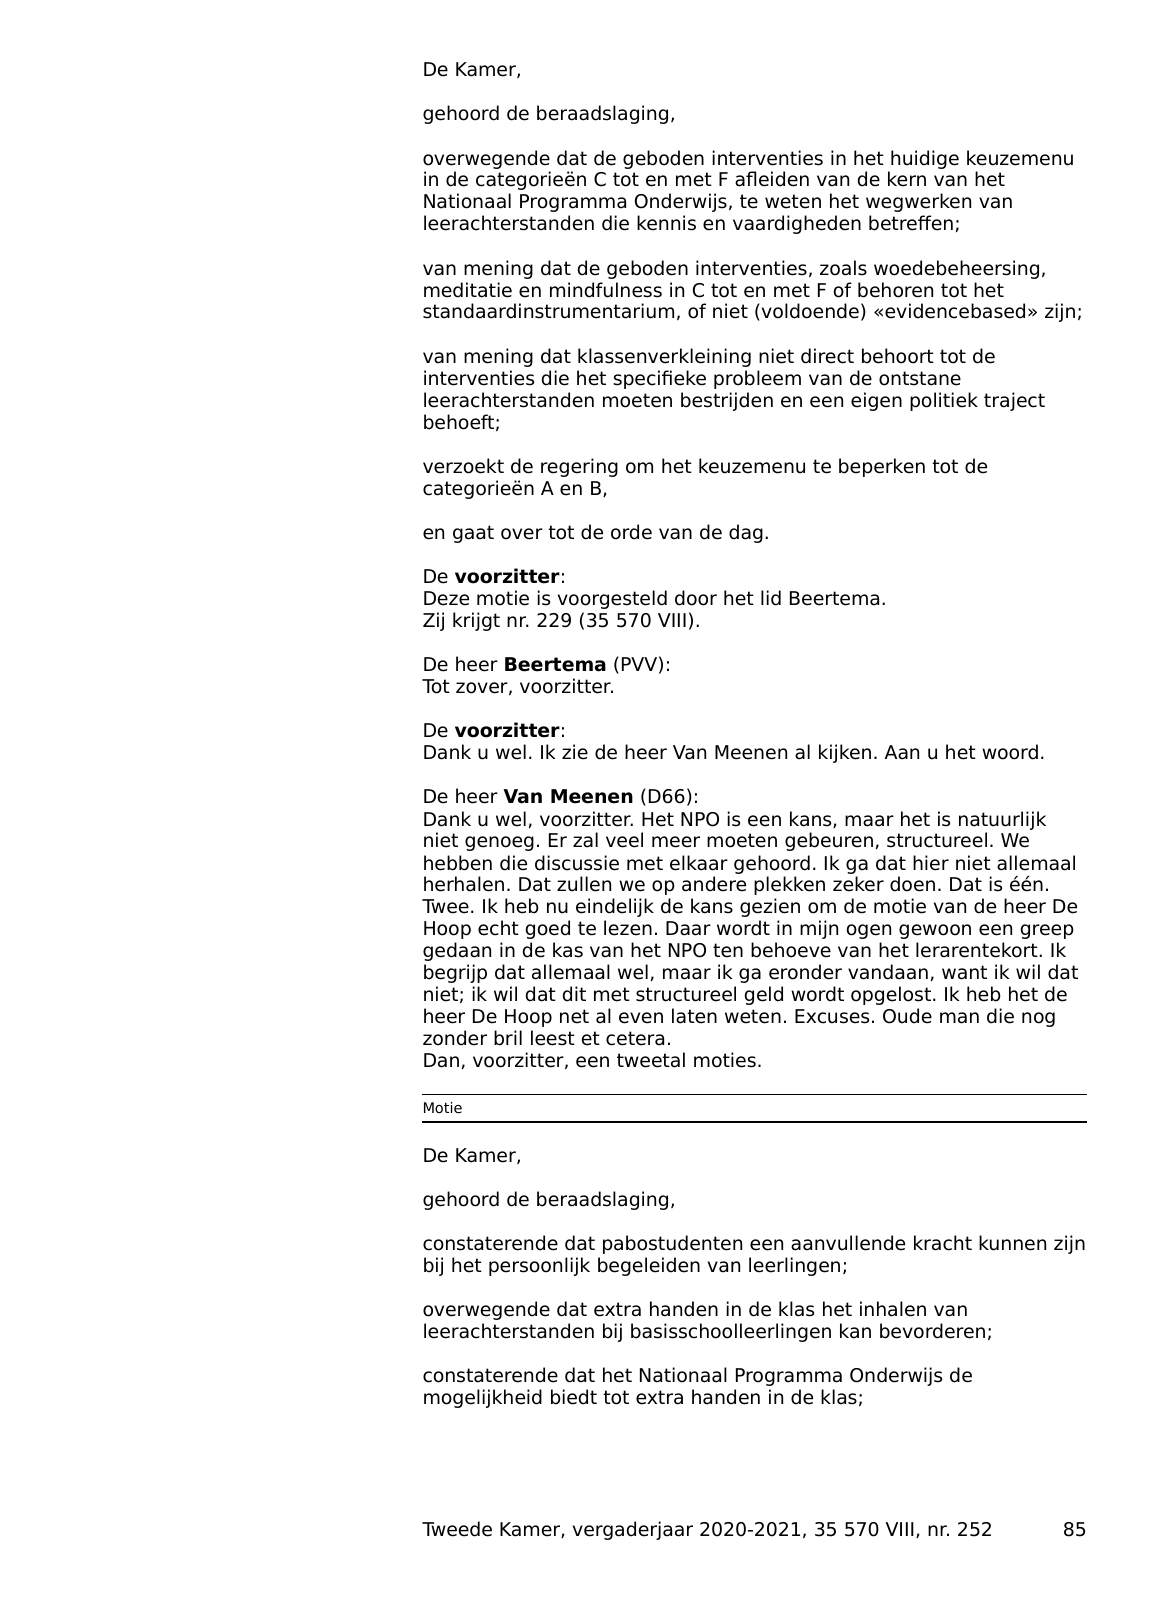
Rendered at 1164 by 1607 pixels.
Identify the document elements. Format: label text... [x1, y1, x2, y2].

text overwegende dat extra handen in de klas het inhalen van leerachterstanden bij basisschoolleerlingen kan bevorderen; [422, 1299, 1087, 1343]
text constaterende dat het Nationaal Programma Onderwijs de mogelijkheid biedt tot extra handen in de klas; [422, 1365, 1087, 1409]
text Dank u wel. Ik zie de heer Van Meenen al kijken. Aan u het woord. [422, 742, 1087, 764]
text en gaat over tot de orde van de dag. [422, 522, 1087, 544]
text De Kamer, [422, 1145, 1087, 1167]
text Twee. Ik heb nu eindelijk de kans gezien om de motie van de heer De Hoop echt goed te lezen. Daar wordt in mijn ogen gewoon een greep gedaan in de kas van het NPO ten behoeve van het lerarentekort. Ik begrijp dat allemaal wel, maar ik ga eronder vandaan, want ik wil dat niet; ik wil dat dit met structureel geld wordt opgelost. Ik heb het de heer De Hoop net al even laten weten. Excuses. Oude man die nog zonder bril leest et cetera. [422, 896, 1087, 1050]
text van mening dat klassenverkleining niet direct behoort tot de interventies die het specifieke probleem van de ontstane leerachterstanden moeten bestrijden en een eigen politiek traject behoeft; [422, 346, 1087, 433]
text Zij krijgt nr. 229 (35 570 VIII). [422, 610, 1087, 632]
text De voorzitter: [422, 720, 1087, 742]
text De Kamer, [422, 59, 1087, 81]
text De heer Beertema (PVV): [422, 654, 1087, 676]
text overwegende dat de geboden interventies in het huidige keuzemenu in de categorieën C tot en met F afleiden van de kern van het Nationaal Programma Onderwijs, te weten het wegwerken van leerachterstanden die kennis en vaardigheden betreffen; [422, 147, 1087, 235]
text Dank u wel, voorzitter. Het NPO is een kans, maar het is natuurlijk niet genoeg. Er zal veel meer moeten gebeuren, structureel. We hebben die discussie met elkaar gehoord. Ik ga dat hier niet allemaal herhalen. Dat zullen we op andere plekken zeker doen. Dat is één. [422, 808, 1087, 896]
text Dan, voorzitter, een tweetal moties. [422, 1050, 1087, 1072]
table_header Motie [422, 1095, 1087, 1121]
text Deze motie is voorgesteld door het lid Beertema. [422, 588, 1087, 610]
text constaterende dat pabostudenten een aanvullende kracht kunnen zijn bij het persoonlijk begeleiden van leerlingen; [422, 1233, 1087, 1277]
text De voorzitter: [422, 566, 1087, 588]
text Tot zover, voorzitter. [422, 676, 1087, 698]
text gehoord de beraadslaging, [422, 1189, 1087, 1211]
text De heer Van Meenen (D66): [422, 786, 1087, 808]
text verzoekt de regering om het keuzemenu te beperken tot de categorieën A en B, [422, 456, 1087, 500]
text gehoord de beraadslaging, [422, 103, 1087, 125]
text van mening dat de geboden interventies, zoals woedebeheersing, meditatie en mindfulness in C tot en met F of behoren tot het standaardinstrumentarium, of niet (voldoende) «evidencebased» zijn; [422, 257, 1087, 323]
